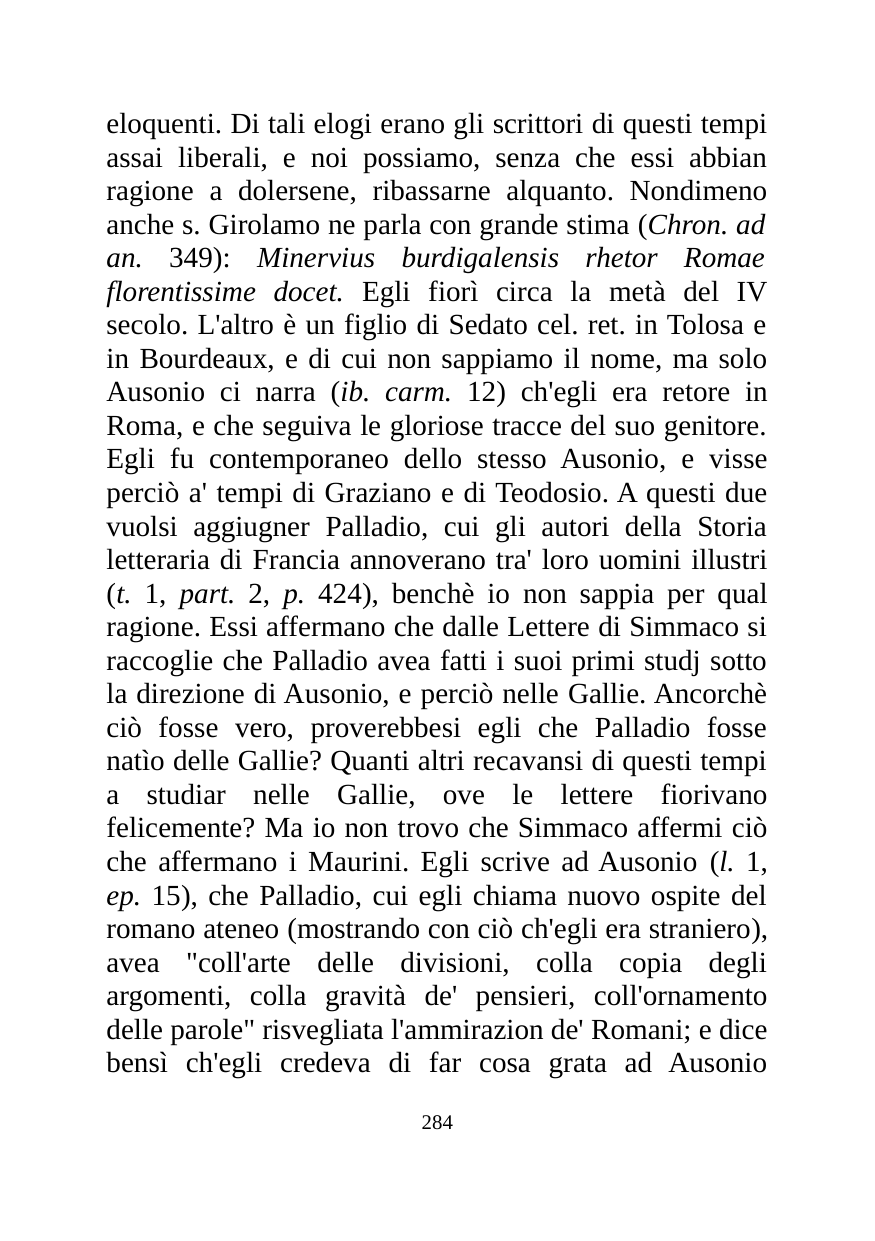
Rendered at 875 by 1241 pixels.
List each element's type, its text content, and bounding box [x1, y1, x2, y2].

text eloquenti. Di tali elogi erano gli scrittori di questi tempi assai liberali, e noi possiamo, senza che essi abbian ragione a dolersene, ribassarne alquanto. Nondimeno anche s. Girolamo ne parla con grande stima (Chron. ad an. 349): Minervius burdigalensis rhetor Romae florentissime docet. Egli fiorì circa la metà del IV secolo. L'altro è un figlio di Sedato cel. ret. in Tolosa e in Bourdeaux, e di cui non sappiamo il nome, ma solo Ausonio ci narra (ib. carm. 12) ch'egli era retore in Roma, e che seguiva le gloriose tracce del suo genitore. Egli fu contemporaneo dello stesso Ausonio, e visse perciò a' tempi di Graziano e di Teodosio. A questi due vuolsi aggiugner Palladio, cui gli autori della Storia letteraria di Francia annoverano tra' loro uomini illustri (t. 1, part. 2, p. 424), benchè io non sappia per qual ragione. Essi affermano che dalle Lettere di Simmaco si raccoglie che Palladio avea fatti i suoi primi studj sotto la direzione di Ausonio, e perciò nelle Gallie. Ancorchè ciò fosse vero, proverebbesi egli che Palladio fosse natìo delle Gallie? Quanti altri recavansi di questi tempi a studiar nelle Gallie, ove le lettere fiorivano felicemente? Ma io non trovo che Simmaco affermi ciò che affermano i Maurini. Egli scrive ad Ausonio (l. 1, ep. 15), che Palladio, cui egli chiama nuovo ospite del romano ateneo (mostrando con ciò ch'egli era straniero), avea "coll'arte delle divisioni, colla copia degli argomenti, colla gravità de' pensieri, coll'ornamento delle parole" risvegliata l'ammirazion de' Romani; e dice bensì ch'egli credeva di far cosa grata ad Ausonio [106, 106, 768, 1079]
